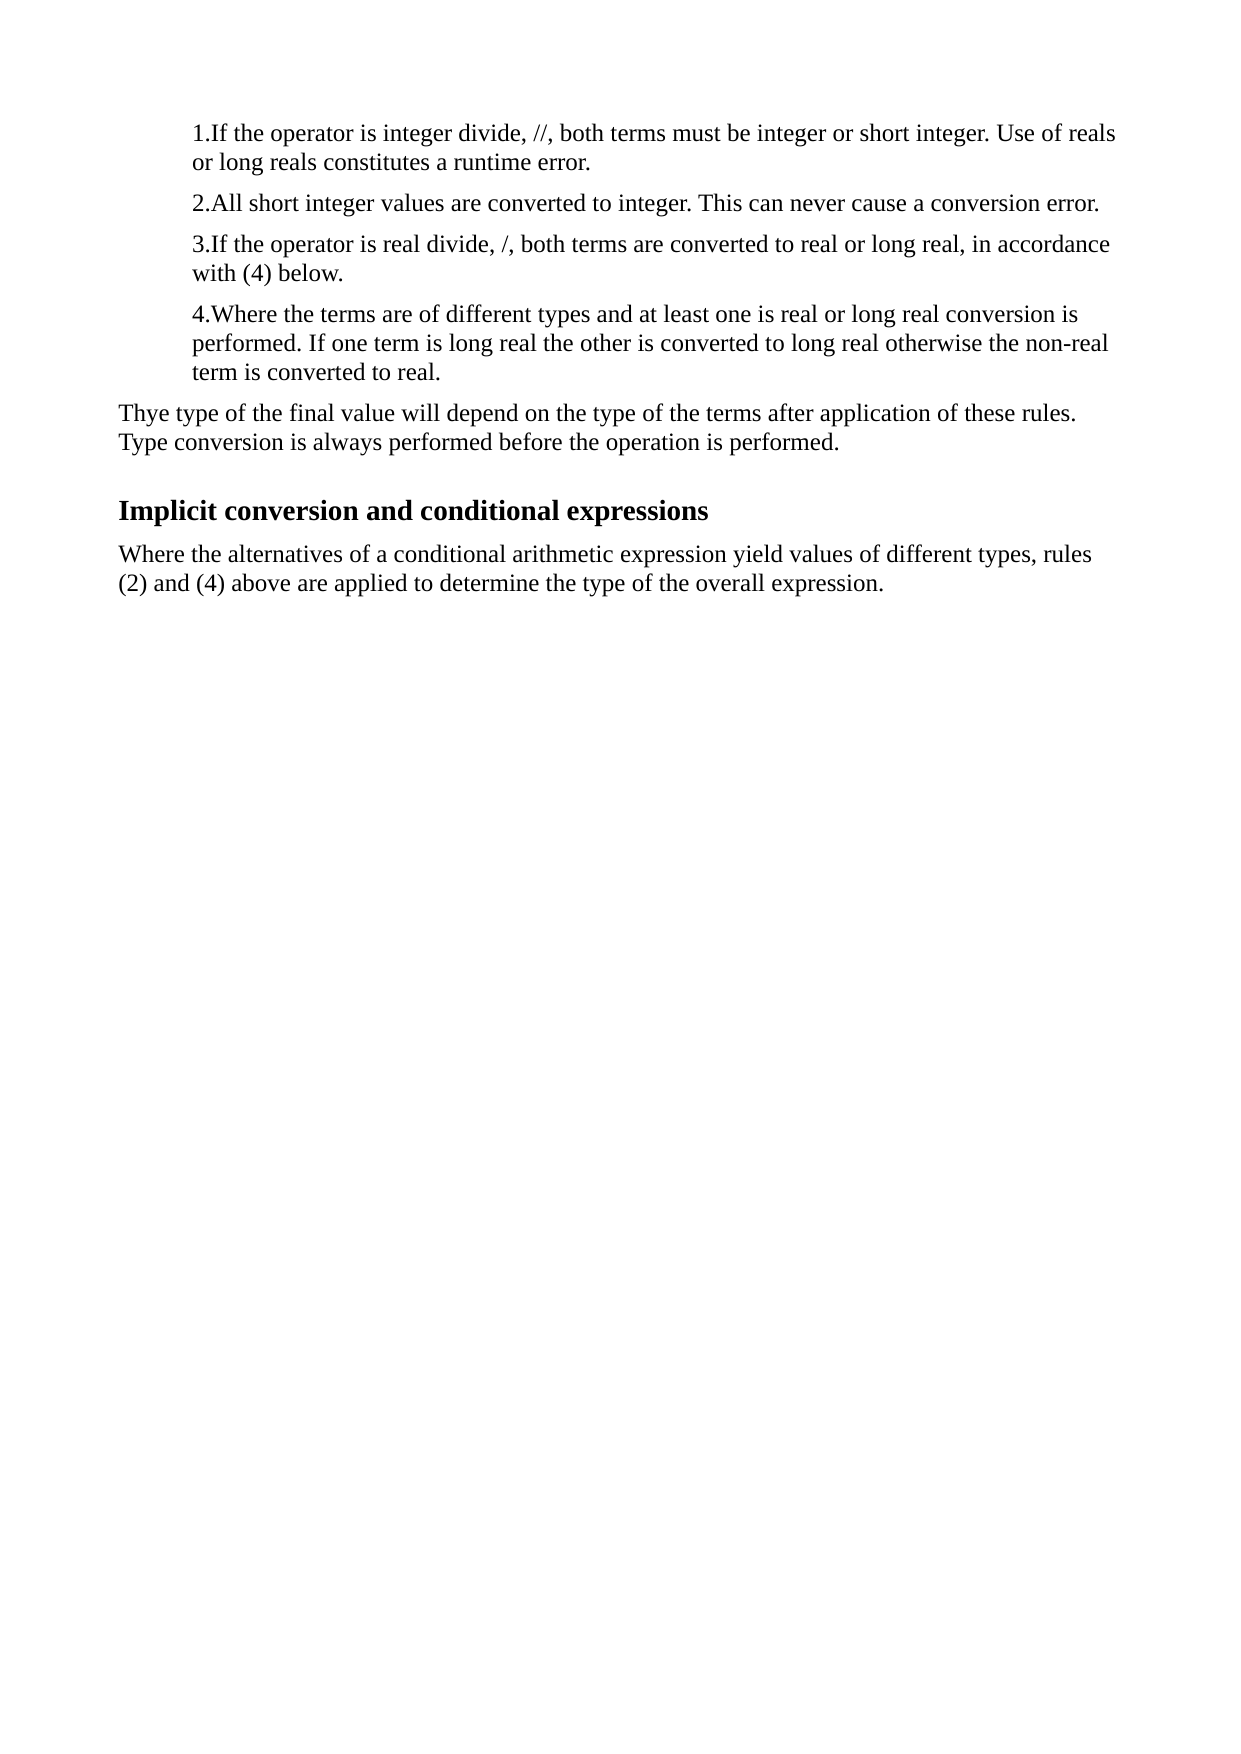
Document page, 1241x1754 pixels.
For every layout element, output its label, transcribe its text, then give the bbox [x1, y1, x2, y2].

list If the operator is real divide, /, both terms are converted to real or long real, in accordance with (4) below. [118, 229, 1122, 287]
list If the operator is integer divide, //, both terms must be integer or short integer. Use of reals or long reals constitutes a runtime error. [118, 118, 1122, 176]
list Where the terms are of different types and at least one is real or long real conversion is performed. If one term is long real the other is converted to long real otherwise the non-real term is converted to real. [118, 299, 1122, 386]
text Thye type of the final value will depend on the type of the terms after application of these rules. Type conversion is always performed before the operation is performed. [118, 398, 1122, 456]
subtitle Implicit conversion and conditional expressions [118, 493, 1122, 527]
text Where the alternatives of a conditional arithmetic expression yield values of different types, rules (2) and (4) above are applied to determine the type of the overall expression. [118, 539, 1122, 597]
list All short integer values are converted to integer. This can never cause a conversion error. [118, 188, 1122, 217]
